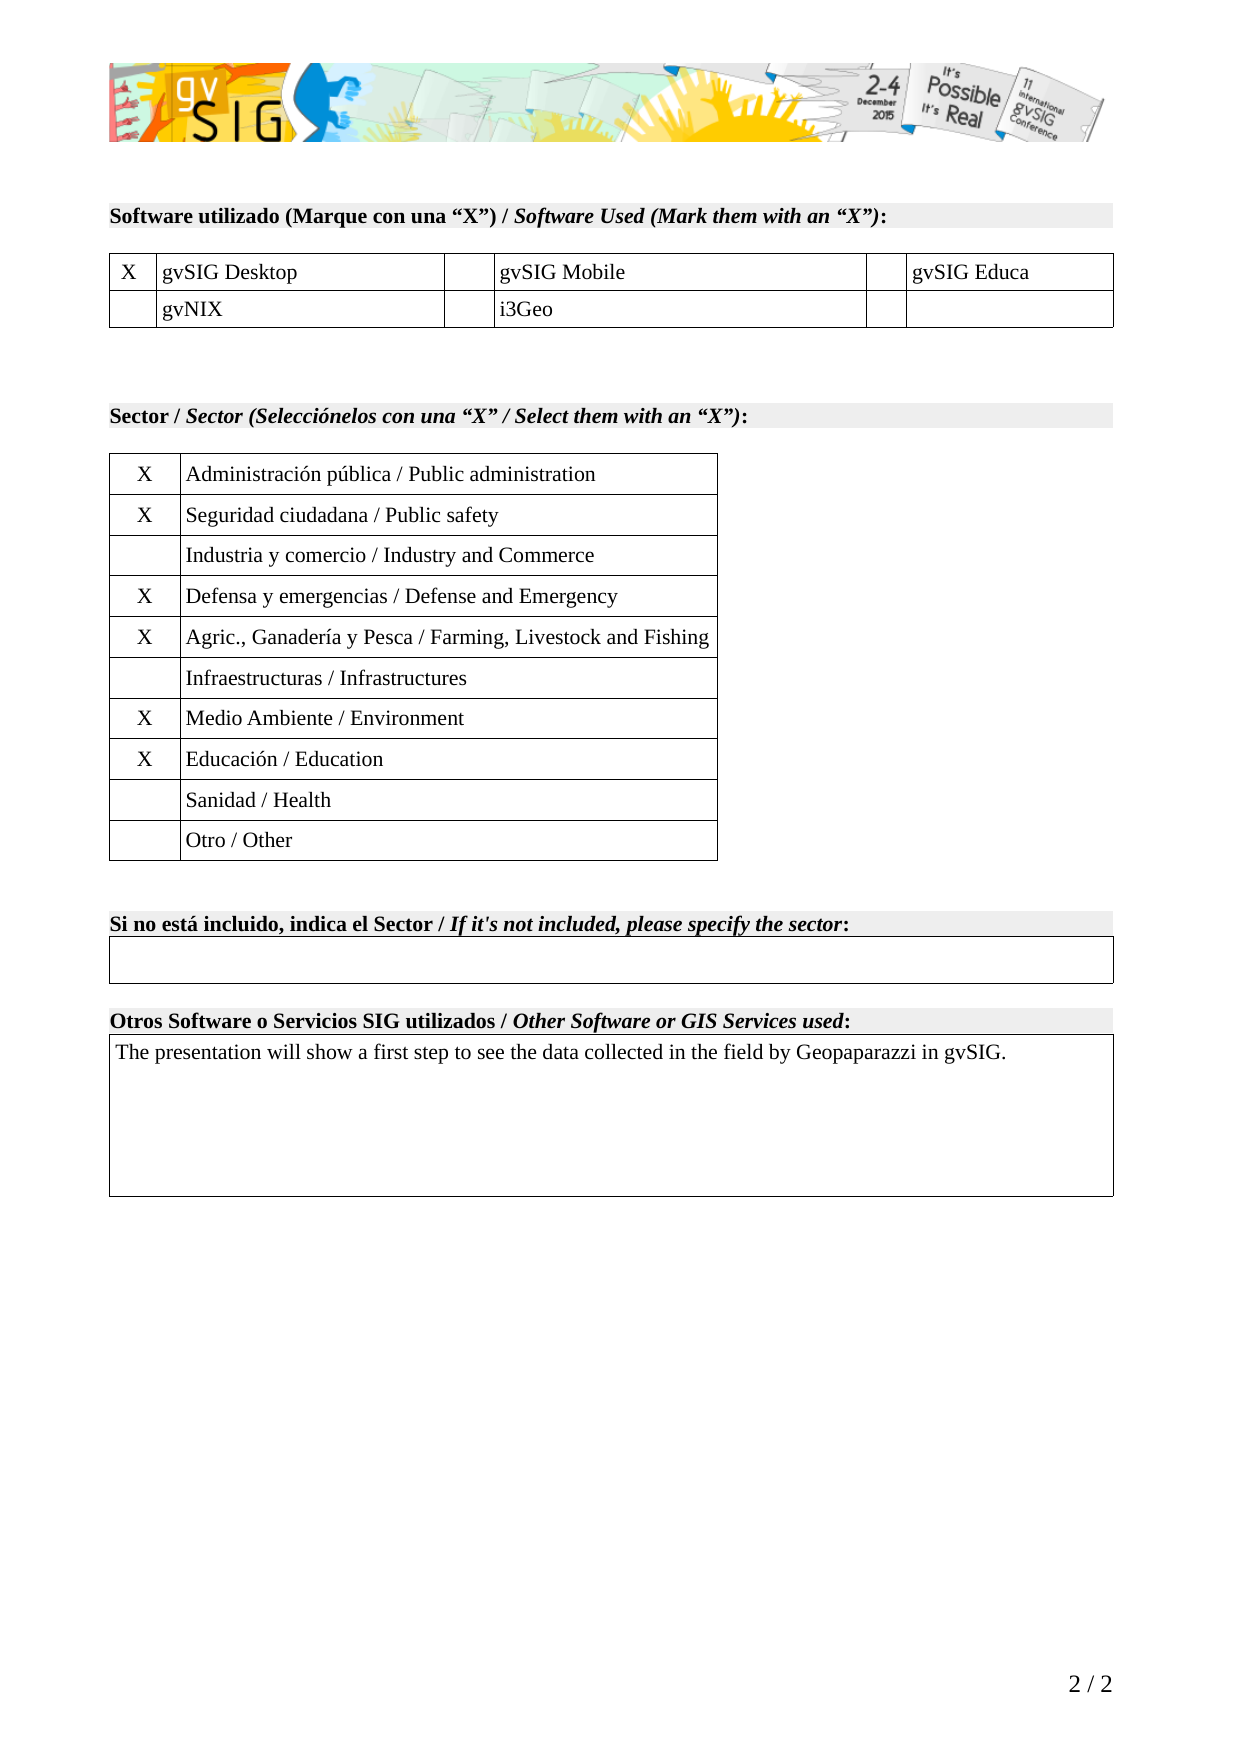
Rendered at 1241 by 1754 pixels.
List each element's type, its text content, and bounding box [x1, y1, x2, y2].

table_cell [110, 658, 180, 697]
table_cell [110, 291, 156, 327]
text Si no está incluido, indica el Sector / If it's not included, please specify the sector: [109, 911, 1113, 936]
table_cell X [110, 739, 180, 779]
table_cell Agric., Ganadería y Pesca / Farming, Livestock and Fishing [181, 617, 717, 657]
table_cell X [110, 576, 180, 616]
table_header [110, 937, 1113, 983]
table_header gvSIG Educa [907, 254, 1113, 290]
table_header X [110, 454, 180, 494]
text Sector / Sector (Selecciónelos con una “X” / Select them with an “X”): [109, 403, 1113, 428]
picture [109, 63, 319, 142]
table_cell X [110, 699, 180, 738]
text Software utilizado (Marque con una “X”) / Software Used (Mark them with an “X”): [109, 203, 1113, 228]
table_header Administración pública / Public administration [181, 454, 717, 494]
table_cell Educación / Education [181, 739, 717, 779]
table_cell Otro / Other [181, 821, 717, 860]
table_cell [907, 291, 1113, 327]
picture [321, 63, 1113, 142]
table_cell gvNIX [157, 291, 444, 327]
text Otros Software o Servicios SIG utilizados / Other Software or GIS Services used: [109, 1008, 1113, 1033]
table_cell Defensa y emergencias / Defense and Emergency [181, 576, 717, 616]
table_cell [867, 291, 906, 327]
table_header gvSIG Mobile [495, 254, 866, 290]
table_cell Industria y comercio / Industry and Commerce [181, 536, 717, 575]
table_header [445, 254, 494, 290]
table_cell [110, 536, 180, 575]
table_cell [110, 780, 180, 819]
table_header [867, 254, 906, 290]
table_cell Seguridad ciudadana / Public safety [181, 495, 717, 534]
table_cell X [110, 495, 180, 534]
table_cell Sanidad / Health [181, 780, 717, 819]
table_header gvSIG Desktop [157, 254, 444, 290]
table_cell Infraestructuras / Infrastructures [181, 658, 717, 697]
table_cell X [110, 617, 180, 657]
table_cell Medio Ambiente / Environment [181, 699, 717, 738]
table_header The presentation will show a first step to see the data collected in the field by Geopaparazzi in gvSIG. [110, 1035, 1113, 1196]
table_cell [445, 291, 494, 327]
table_header X [110, 254, 156, 290]
table_cell i3Geo [495, 291, 866, 327]
table_cell [110, 821, 180, 860]
